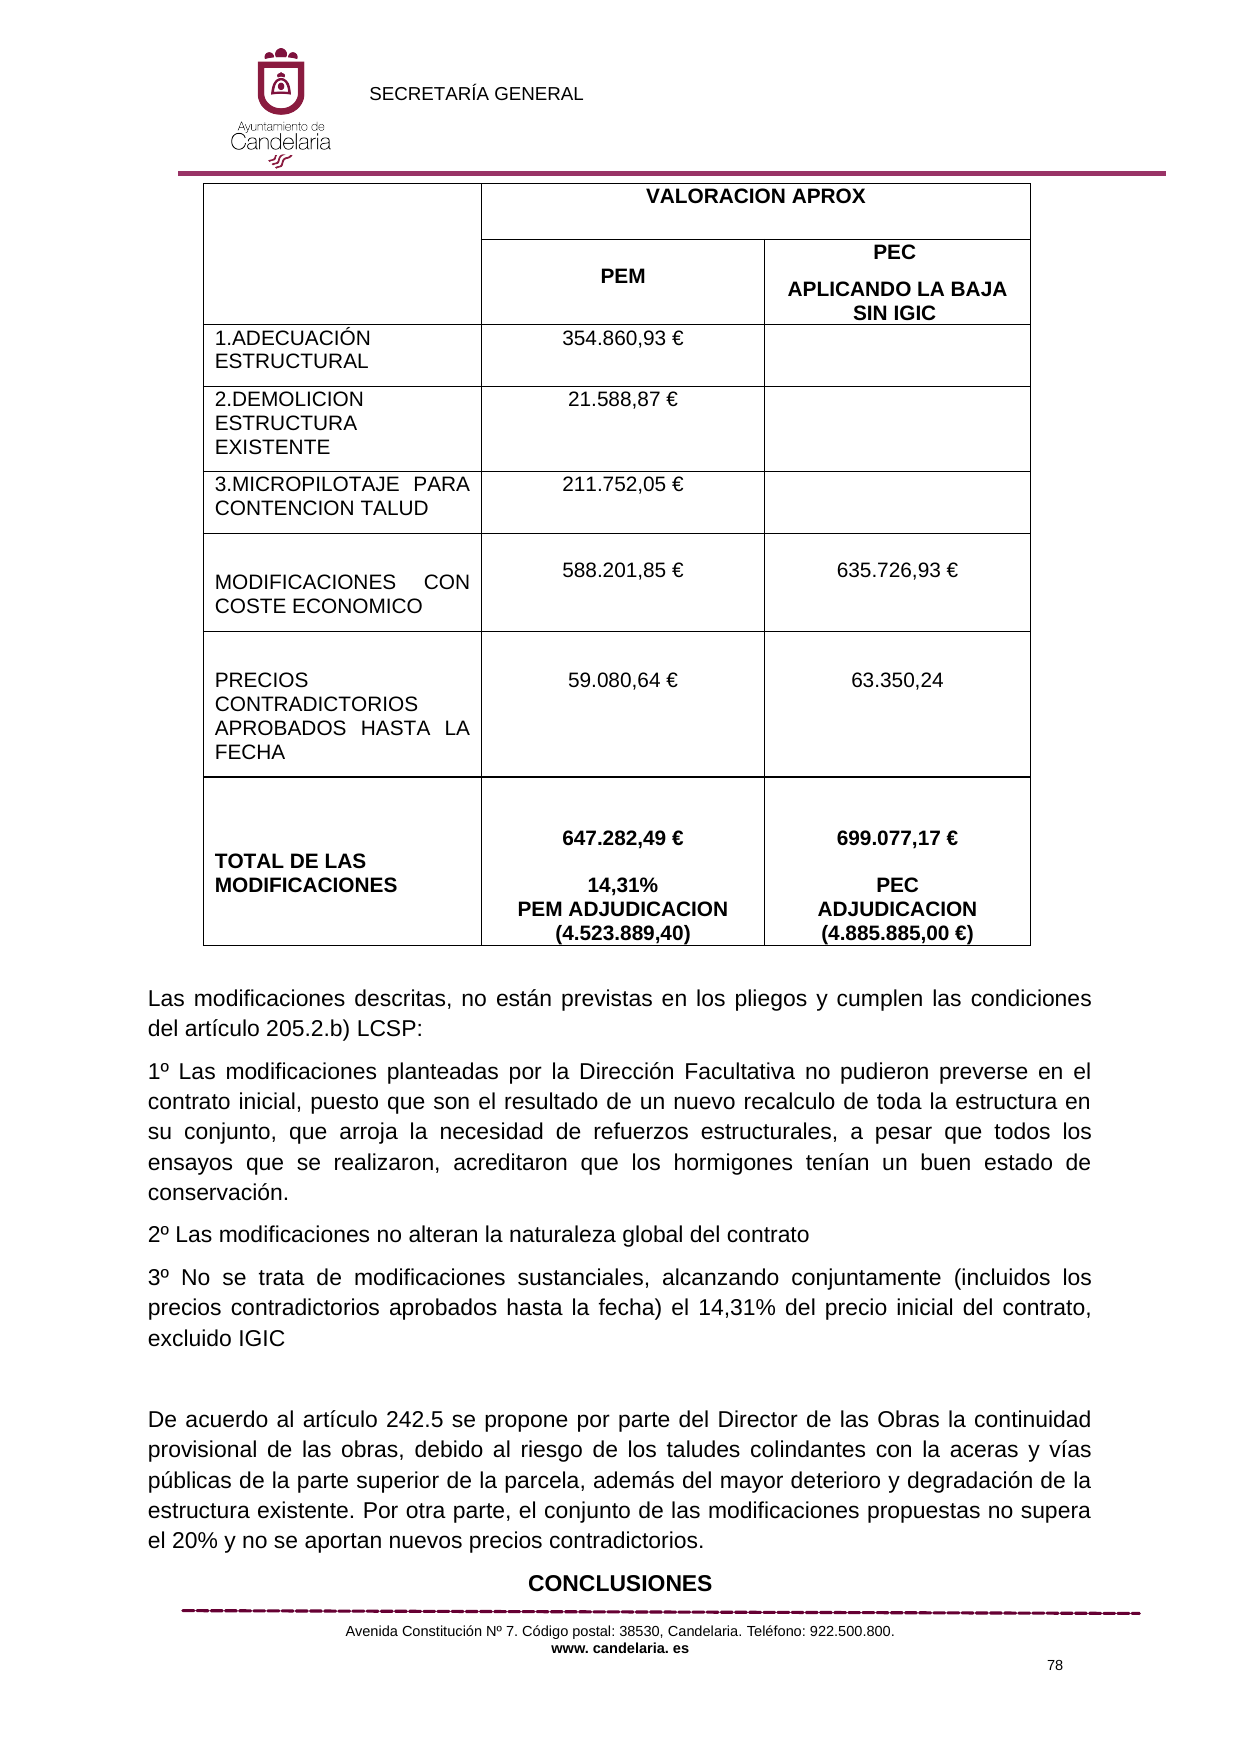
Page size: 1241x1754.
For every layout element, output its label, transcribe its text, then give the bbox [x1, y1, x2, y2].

table_cell 699.077,17 € PEC ADJUDICACION (4.885.885,00 €) [765, 778, 1030, 945]
table_cell [765, 387, 1030, 471]
text De acuerdo al artículo 242.5 se propone por parte del Director de las Obras la continuidad provisional de las obras, debido al riesgo de los taludes colindantes con la aceras y vías públicas de la parte superior de la parcela, además del mayor deterioro y degradación de la estructura existente. Por otra parte, el conjunto de las modificaciones propuestas no supera el 20% y no se aportan nuevos precios contradictorios. [148, 1406, 1092, 1553]
table_cell 21.588,87 € [482, 387, 764, 471]
table_cell PEM [482, 240, 764, 324]
text 3º No se trata de modificaciones sustanciales, alcanzando conjuntamente (incluidos los precios contradictorios aprobados hasta la fecha) el 14,31% del precio inicial del contrato, excluido IGIC [148, 1264, 1092, 1351]
table_cell 63.350,24 [765, 632, 1030, 776]
table_cell 1.ADECUACIÓN ESTRUCTURAL [204, 325, 481, 386]
table_cell 635.726,93 € [765, 534, 1030, 631]
text 1º Las modificaciones planteadas por la Dirección Facultativa no pudieron preverse en el contrato inicial, puesto que son el resultado de un nuevo recalculo de toda la estructura en su conjunto, que arroja la necesidad de refuerzos estructurales, a pesar que todos los ensayos que se realizaron, acreditaron que los hormigones tenían un buen estado de conservación. [148, 1058, 1092, 1205]
table_cell PEC APLICANDO LA BAJA SIN IGIC [765, 240, 1030, 324]
table_cell 354.860,93 € [482, 325, 764, 386]
table_cell 3.MICROPILOTAJE PARA CONTENCION TALUD [204, 472, 481, 533]
text CONCLUSIONES [148, 1570, 1092, 1596]
text 2º Las modificaciones no alteran la naturaleza global del contrato [148, 1221, 1092, 1248]
table_cell 2.DEMOLICION ESTRUCTURA EXISTENTE [204, 387, 481, 471]
table_cell 59.080,64 € [482, 632, 764, 776]
table_header [204, 184, 481, 324]
table_cell 211.752,05 € [482, 472, 764, 533]
table_cell [765, 472, 1030, 533]
table_cell TOTAL DE LAS MODIFICACIONES [204, 778, 481, 945]
table_cell PRECIOS CONTRADICTORIOS APROBADOS HASTA LA FECHA [204, 632, 481, 776]
table_cell 647.282,49 € 14,31% PEM ADJUDICACION (4.523.889,40) [482, 778, 764, 945]
table_header VALORACION APROX [482, 184, 1030, 239]
table_cell MODIFICACIONES CON COSTE ECONOMICO [204, 534, 481, 631]
table_cell 588.201,85 € [482, 534, 764, 631]
table_cell [765, 325, 1030, 386]
text Las modificaciones descritas, no están previstas en los pliegos y cumplen las condiciones del artículo 205.2.b) LCSP: [148, 985, 1092, 1042]
